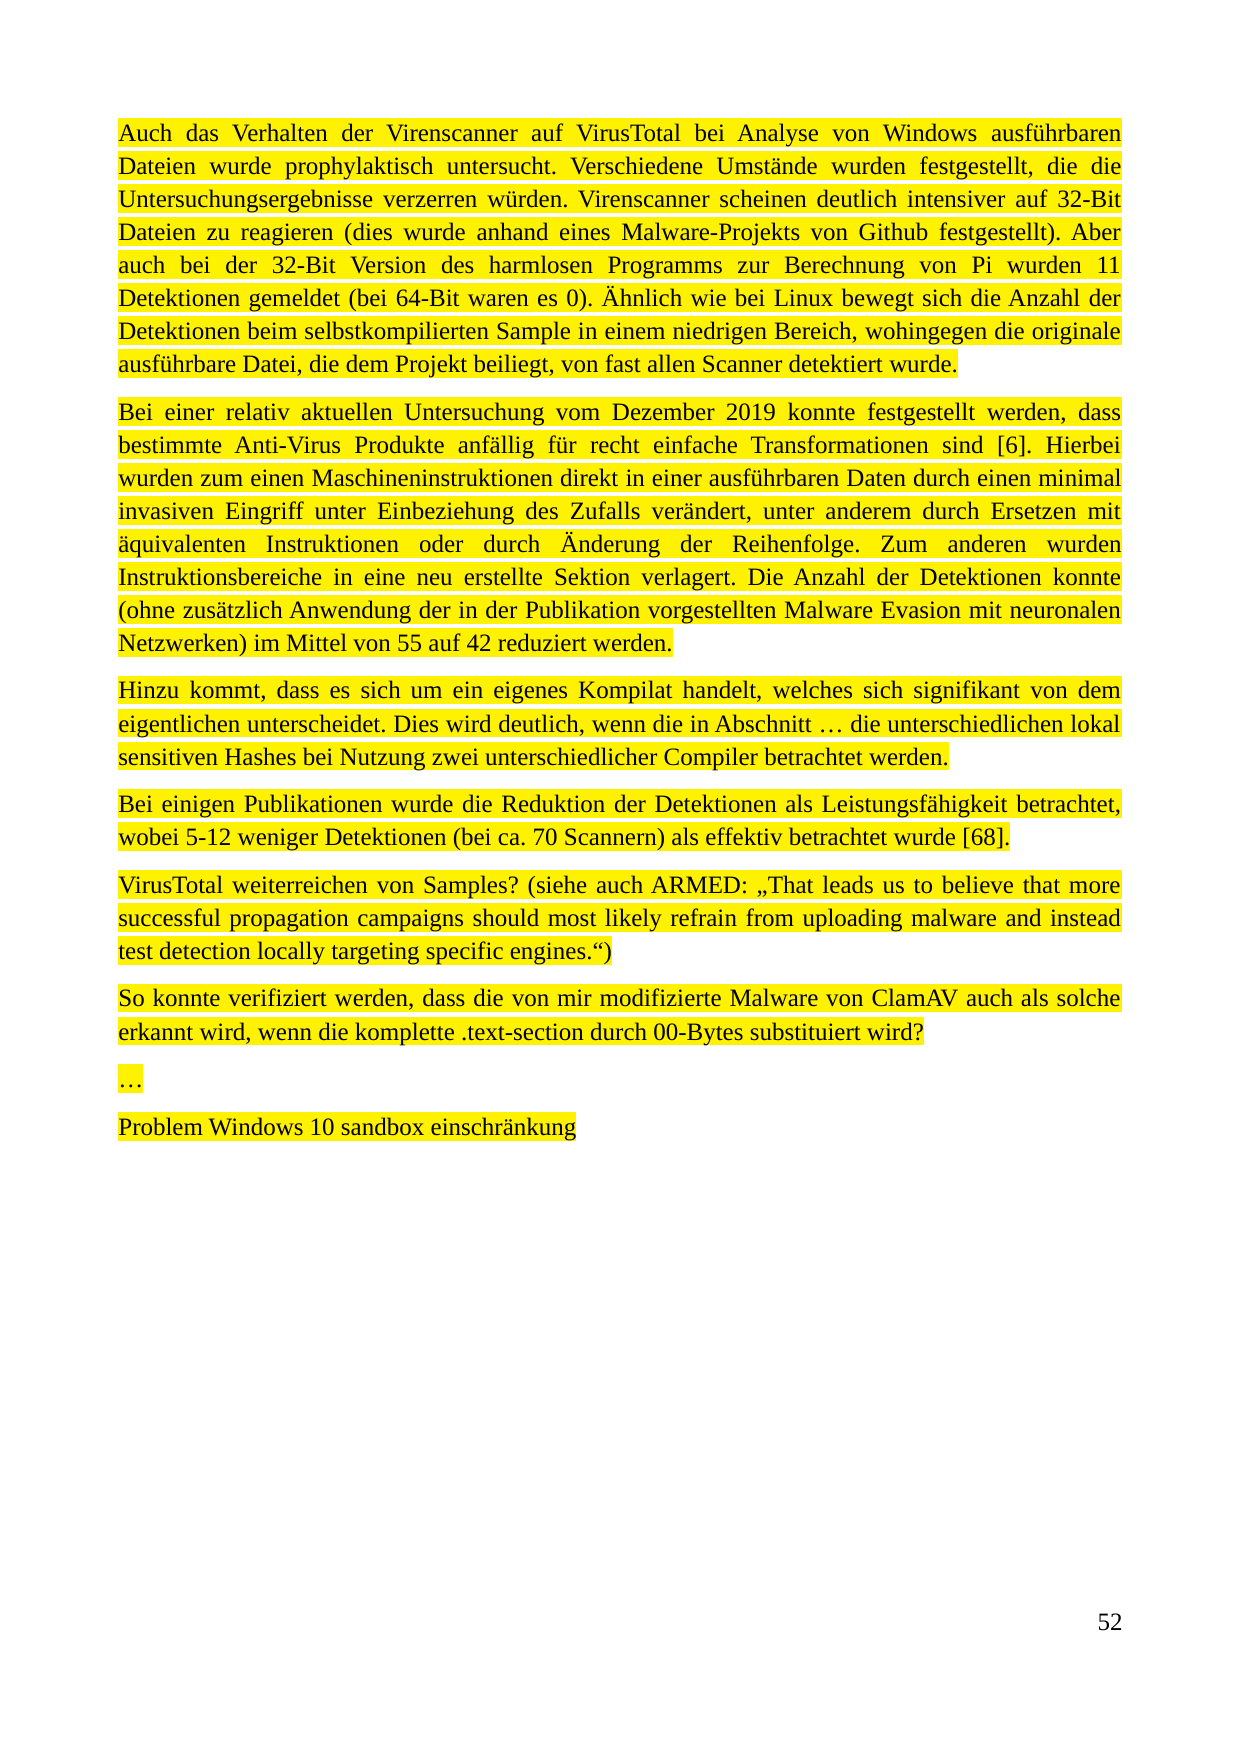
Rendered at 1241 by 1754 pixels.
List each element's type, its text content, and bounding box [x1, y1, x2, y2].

text So konnte verifiziert werden, dass die von mir modifizierte Malware von ClamAV auch als solche erkannt wird, wenn die komplette .text-section durch 00-Bytes substituiert wird? [118, 983, 1122, 1045]
text Auch das Verhalten der Virenscanner auf VirusTotal bei Analyse von Windows ausführbaren Dateien wurde prophylaktisch untersucht. Verschiedene Umstände wurden festgestellt, die die Untersuchungsergebnisse verzerren würden. Virenscanner scheinen deutlich intensiver auf 32-Bit Dateien zu reagieren (dies wurde anhand eines Malware-Projekts von Github festgestellt). Aber auch bei der 32-Bit Version des harmlosen Programms zur Berechnung von Pi wurden 11 Detektionen gemeldet (bei 64-Bit waren es 0). Ähnlich wie bei Linux bewegt sich die Anzahl der Detektionen beim selbstkompilierten Sample in einem niedrigen Bereich, wohingegen die originale ausführbare Datei, die dem Projekt beiliegt, von fast allen Scanner detektiert wurde. [118, 118, 1122, 378]
text Problem Windows 10 sandbox einschränkung [118, 1112, 1122, 1141]
text VirusTotal weiterreichen von Samples? (siehe auch ARMED: „That leads us to believe that more successful propagation campaigns should most likely refrain from uploading malware and instead test detection locally targeting specific engines.“) [118, 870, 1122, 965]
text Bei einer relativ aktuellen Untersuchung vom Dezember 2019 konnte festgestellt werden, dass bestimmte Anti-Virus Produkte anfällig für recht einfache Transformationen sind [6]. Hierbei wurden zum einen Maschineninstruktionen direkt in einer ausführbaren Daten durch einen minimal invasiven Eingriff unter Einbeziehung des Zufalls verändert, unter anderem durch Ersetzen mit äquivalenten Instruktionen oder durch Änderung der Reihenfolge. Zum anderen wurden Instruktionsbereiche in eine neu erstellte Sektion verlagert. Die Anzahl der Detektionen konnte (ohne zusätzlich Anwendung der in der Publikation vorgestellten Malware Evasion mit neuronalen Netzwerken) im Mittel von 55 auf 42 reduziert werden. [118, 397, 1122, 657]
text Hinzu kommt, dass es sich um ein eigenes Kompilat handelt, welches sich signifikant von dem eigentlichen unterscheidet. Dies wird deutlich, wenn die in Abschnitt … die unterschiedlichen lokal sensitiven Hashes bei Nutzung zwei unterschiedlicher Compiler betrachtet werden. [118, 676, 1122, 770]
text … [118, 1064, 1122, 1093]
text Bei einigen Publikationen wurde die Reduktion der Detektionen als Leistungsfähigkeit betrachtet, wobei 5-12 weniger Detektionen (bei ca. 70 Scannern) als effektiv betrachtet wurde [68]. [118, 789, 1122, 851]
